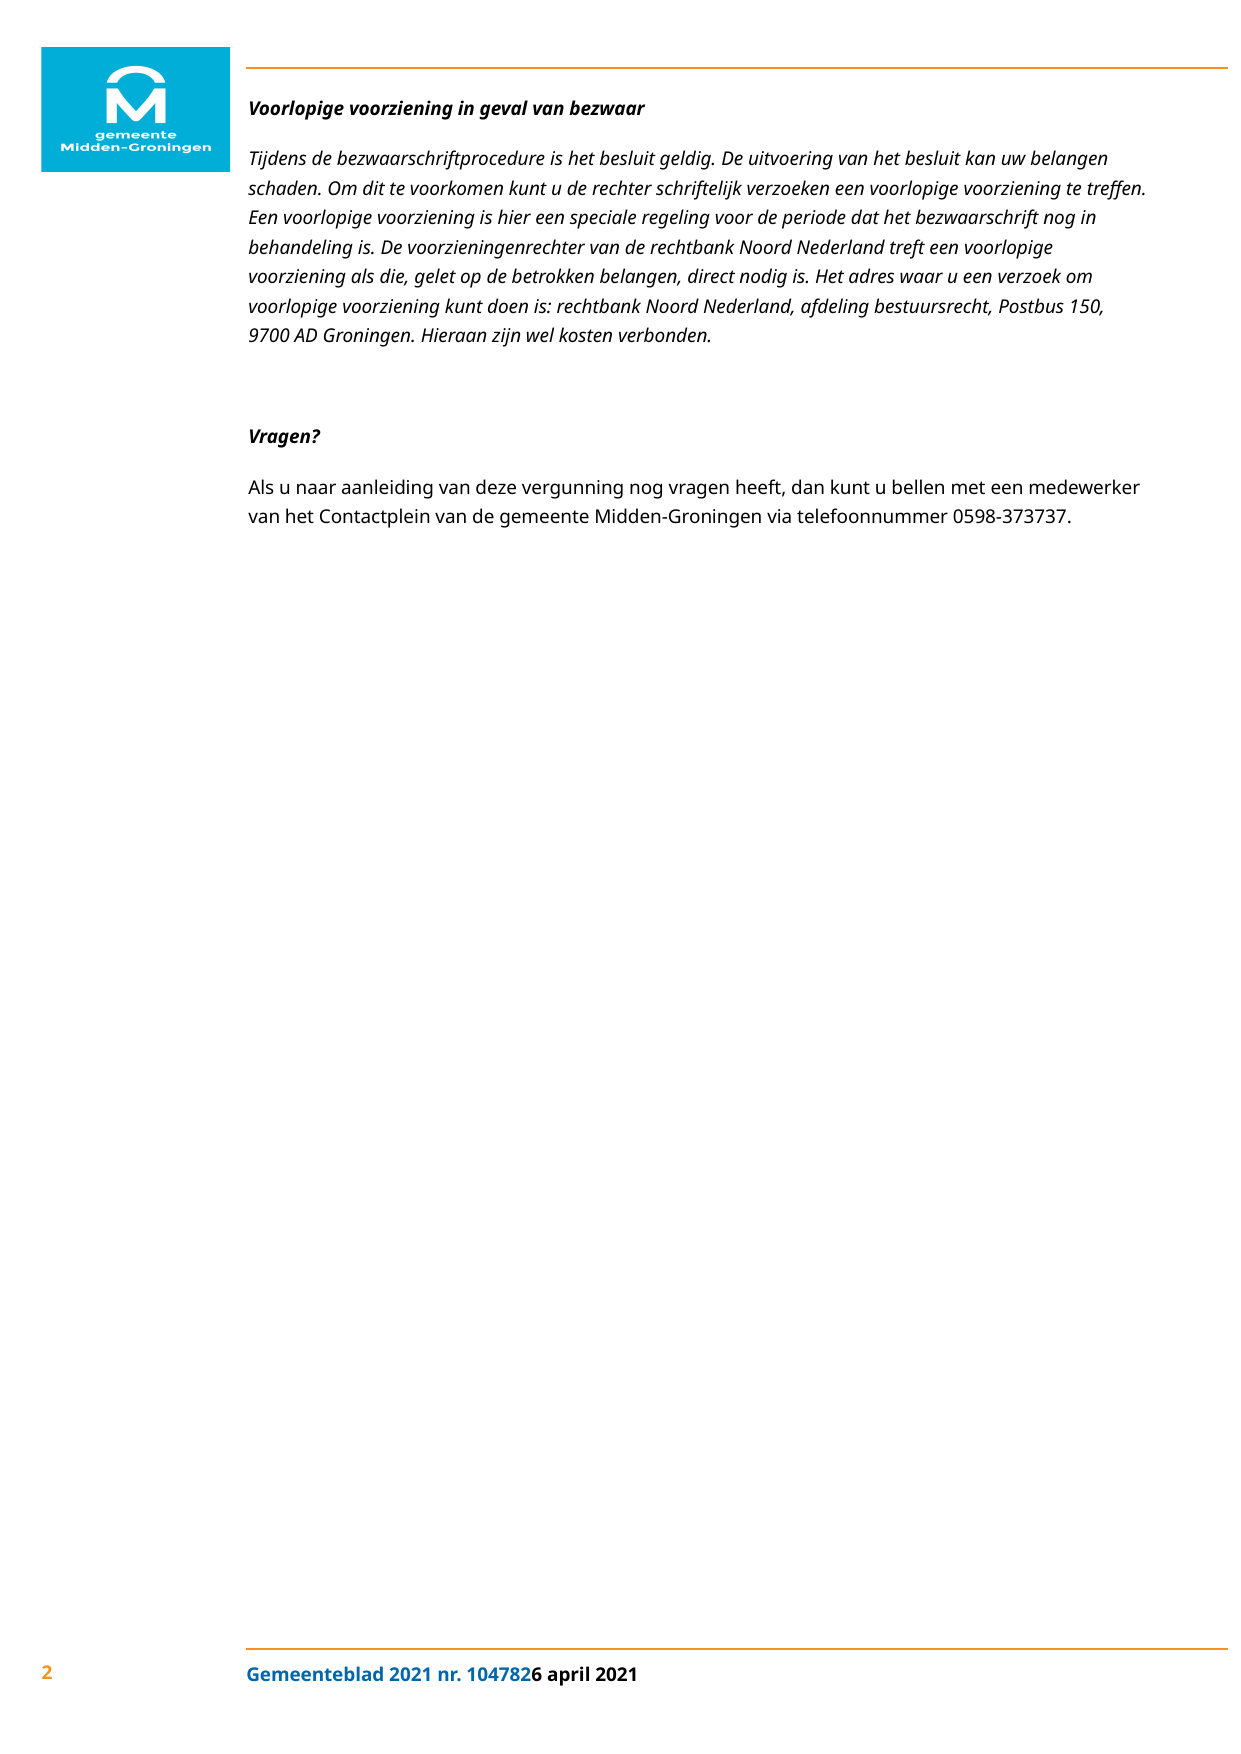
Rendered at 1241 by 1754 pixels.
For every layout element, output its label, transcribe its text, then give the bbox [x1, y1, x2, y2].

picture [107, 89, 165, 122]
text Vragen? [248, 423, 1152, 449]
picture [108, 66, 164, 82]
picture [184, 146, 190, 153]
text Voorlopige voorziening in geval van bezwaar [248, 95, 1152, 121]
text Tijdens de bezwaarschriftprocedure is het besluit geldig. De uitvoering van het besluit kan uw belangen schaden. Om dit te voorkomen kunt u de rechter schriftelijk verzoeken een voorlopige voorziening te treffen. Een voorlopige voorziening is hier een speciale regeling voor de periode dat het bezwaarschrift nog in behandeling is. De voorzieningenrechter van de rechtbank Noord Nederland treft een voorlopige voorziening als die, gelet op de betrokken belangen, direct nodig is. Het adres waar u een verzoek om voorlopige voorziening kunt doen is: rechtbank Noord Nederland, afdeling bestuursrecht, Postbus 150, 9700 AD Groningen. Hieraan zijn wel kosten verbonden. [248, 145, 1152, 348]
text Als u naar aanleiding van deze vergunning nog vragen heeft, dan kunt u bellen met een medewerker van het Contactplein van de gemeente Midden-Groningen via telefoonnummer 0598-373737. [248, 474, 1152, 529]
